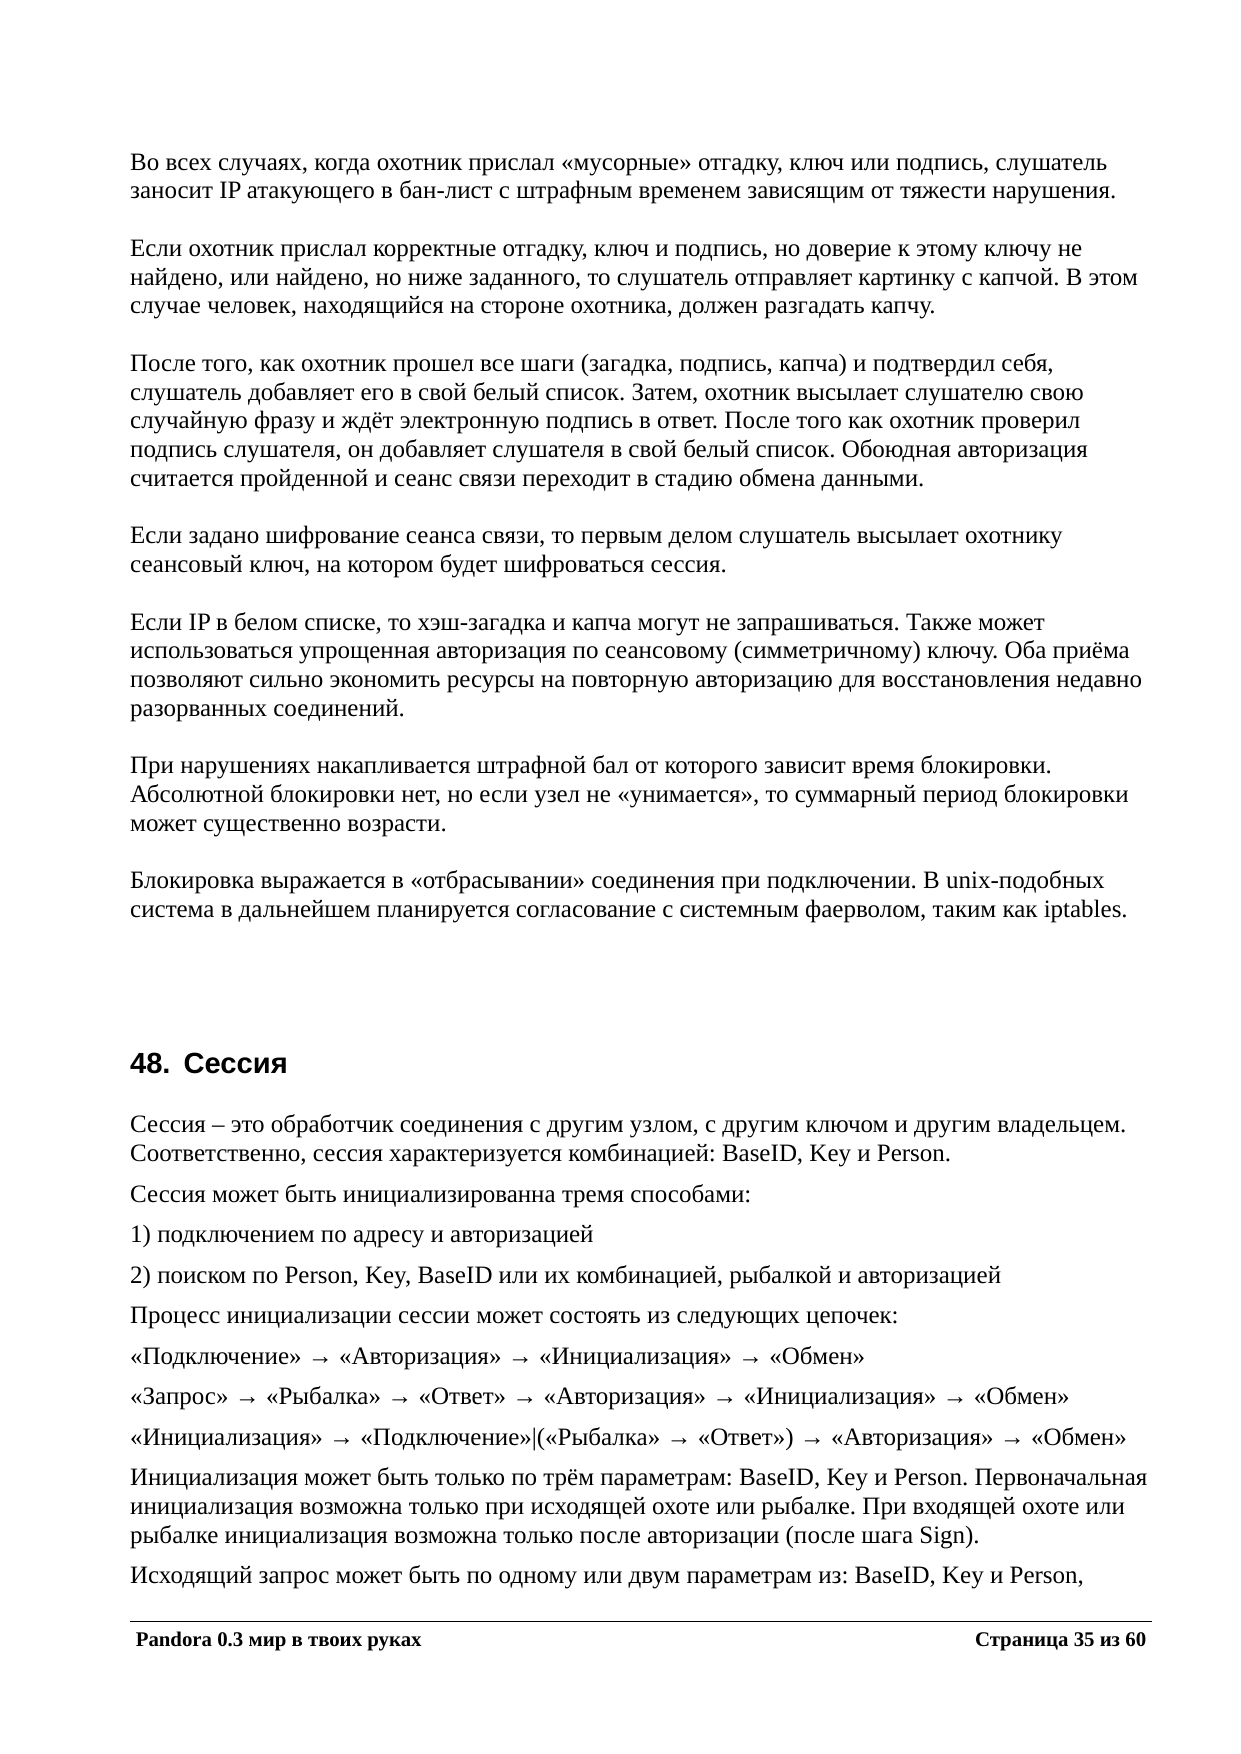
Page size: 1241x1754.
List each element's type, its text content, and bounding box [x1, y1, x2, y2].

text Во всех случаях, когда охотник прислал «мусорные» отгадку, ключ или подпись, слушатель заносит IP атакующего в бан-лист с штрафным временем зависящим от тяжести нарушения. [130, 147, 1152, 204]
text Если охотник прислал корректные отгадку, ключ и подпись, но доверие к этому ключу не найдено, или найдено, но ниже заданного, то слушатель отправляет картинку с капчой. В этом случае человек, находящийся на стороне охотника, должен разгадать капчу. [130, 233, 1152, 319]
subtitle Сессия [130, 1046, 1152, 1079]
text После того, как охотник прошел все шаги (загадка, подпись, капча) и подтвердил себя, слушатель добавляет его в свой белый список. Затем, охотник высылает слушателю свою случайную фразу и ждёт электронную подпись в ответ. После того как охотник проверил подпись слушателя, он добавляет слушателя в свой белый список. Обоюдная авторизация считается пройденной и сеанс связи переходит в стадию обмена данными. [130, 348, 1152, 492]
text Сессия – это обработчик соединения с другим узлом, с другим ключом и другим владельцем. Соответственно, сессия характеризуется комбинацией: BaseID, Key и Person. [130, 1109, 1152, 1167]
text Инициализация может быть только по трём параметрам: BaseID, Key и Person. Первоначальная инициализация возможна только при исходящей охоте или рыбалке. При входящей охоте или рыбалке инициализация возможна только после авторизации (после шага Sign). [130, 1462, 1152, 1549]
text 2) поиском по Person, Key, BaseID или их комбинацией, рыбалкой и авторизацией [130, 1260, 1152, 1289]
text «Подключение» → «Авторизация» → «Инициализация» → «Обмен» [130, 1341, 1152, 1370]
text Процесс инициализации сессии может состоять из следующих цепочек: [130, 1300, 1152, 1329]
text «Инициализация» → «Подключение»|(«Рыбалка» → «Ответ») → «Авторизация» → «Обмен» [130, 1422, 1152, 1451]
text Блокировка выражается в «отбрасывании» соединения при подключении. В unix-подобных система в дальнейшем планируется согласование с системным фаерволом, таким как iptables. [130, 866, 1152, 923]
text Сессия может быть инициализированна тремя способами: [130, 1179, 1152, 1208]
text Если задано шифрование сеанса связи, то первым делом слушатель высылает охотнику сеансовый ключ, на котором будет шифроваться сессия. [130, 521, 1152, 578]
text «Запрос» → «Рыбалка» → «Ответ» → «Авторизация» → «Инициализация» → «Обмен» [130, 1381, 1152, 1410]
text Если IP в белом списке, то хэш-загадка и капча могут не запрашиваться. Также может использоваться упрощенная авторизация по сеансовому (симметричному) ключу. Оба приёма позволяют сильно экономить ресурсы на повторную авторизацию для восстановления недавно разорванных соединений. [130, 607, 1152, 722]
text 1) подключением по адресу и авторизацией [130, 1219, 1152, 1248]
text При нарушениях накапливается штрафной бал от которого зависит время блокировки. Абсолютной блокировки нет, но если узел не «унимается», то суммарный период блокировки может существенно возрасти. [130, 751, 1152, 837]
text Исходящий запрос может быть по одному или двум параметрам из: BaseID, Key и Person, [130, 1561, 1152, 1589]
